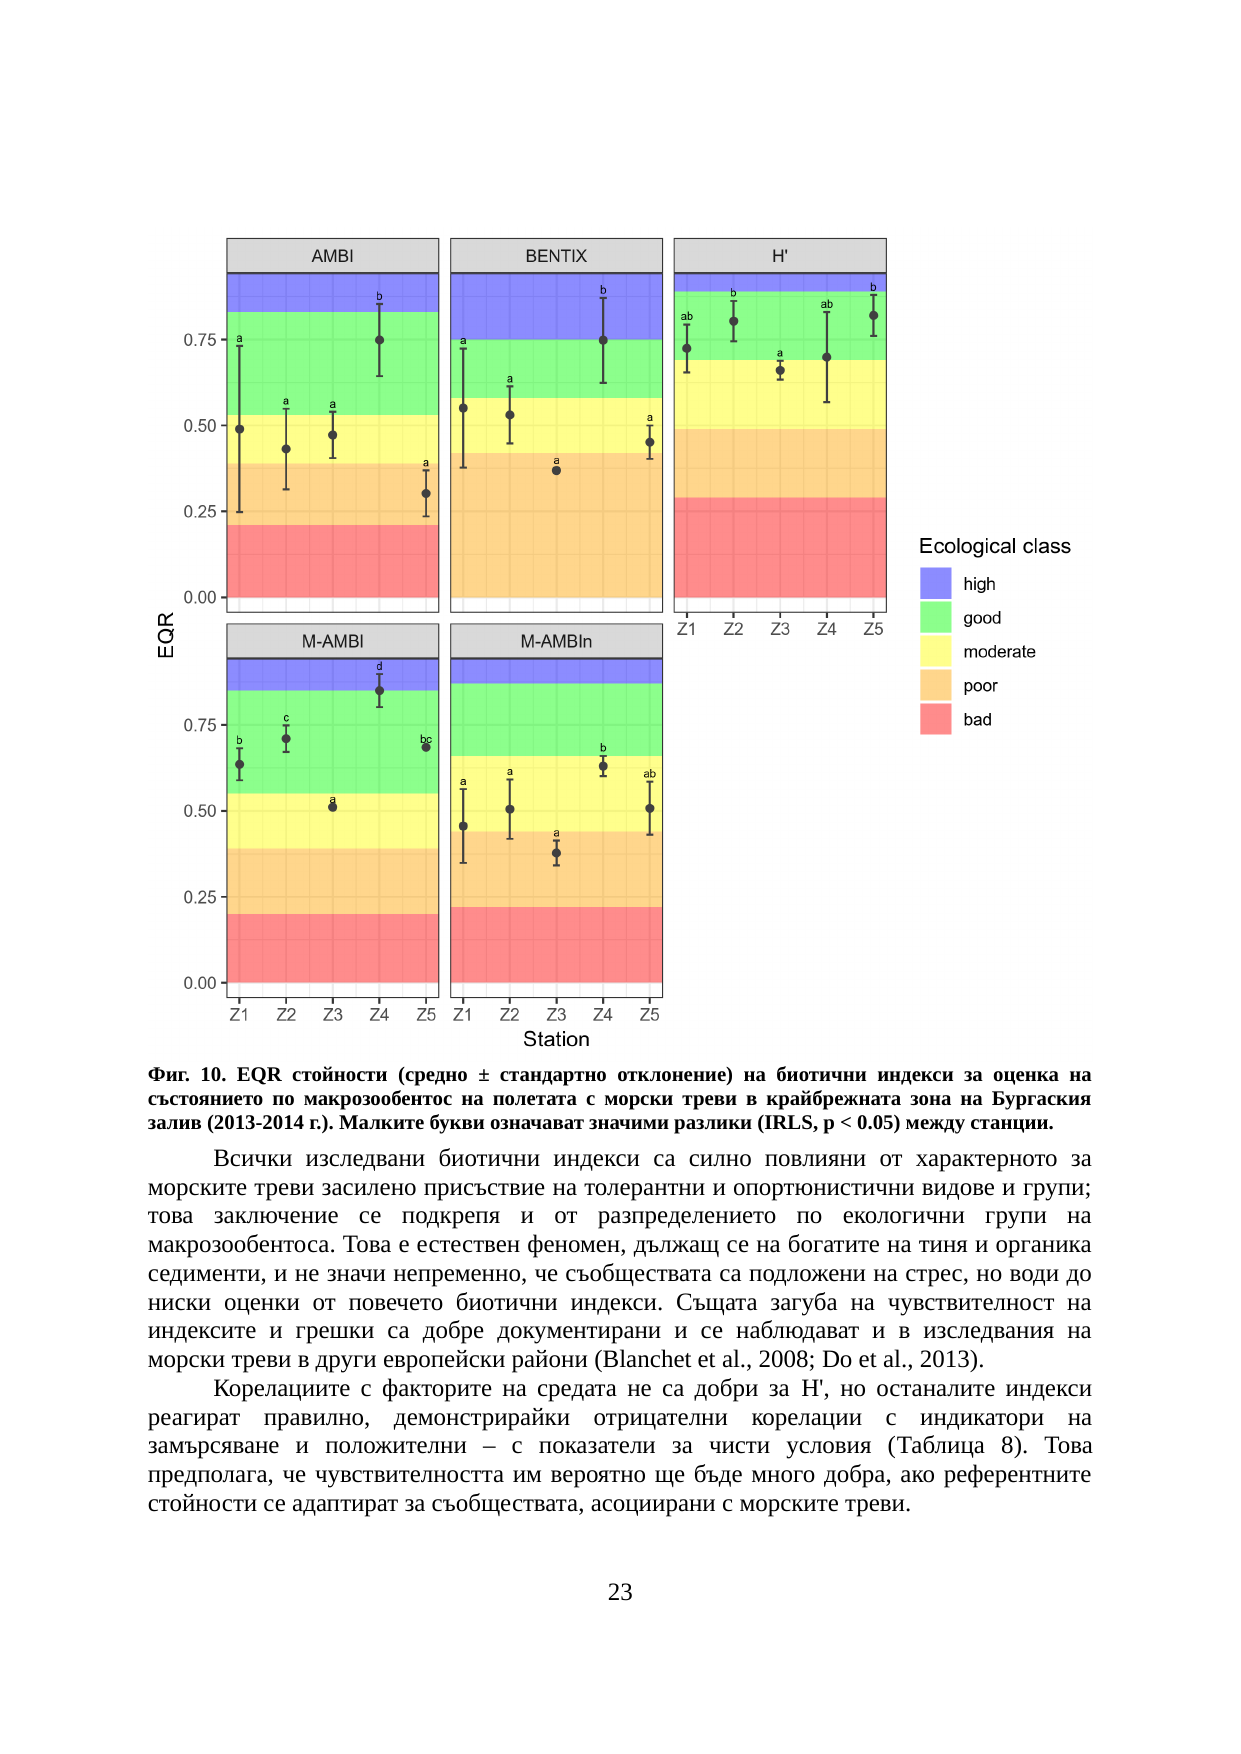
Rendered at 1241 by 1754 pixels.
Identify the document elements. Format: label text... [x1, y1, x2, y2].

picture [147, 227, 1093, 1062]
text Фиг. 10. EQR стойности (средно ± стандартно отклонение) на биотични индекси за оценка на състоянието по макрозообентос на полетата с морски треви в крайбрежната зона на Бургаския залив (2013-2014 г.). Малките букви означават значими разлики (IRLS, p < 0.05) между станции. [148, 1062, 1093, 1134]
text Всички изследвани биотични индекси са силно повлияни от характерното за морските треви засилено присъствие на толерантни и опортюнистични видове и групи; това заключение се подкрепя и от разпределението по екологични групи на макрозообентоса. Това е естествен феномен, дължащ се на богатите на тиня и органика седименти, и не значи непременно, че съобществата са подложени на стрес, но води до ниски оценки от повечето биотични индекси. Същата загуба на чувствителност на индексите и грешки са добре документирани и се наблюдават и в изследвания на морски треви в други европейски райони (Blanchet et al., 2008; Do et al., 2013). [148, 1143, 1093, 1373]
text Корелациите с факторите на средата не са добри за H', но останалите индекси реагират правилно, демонстрирайки отрицателни корелации с индикатори на замърсяване и положителни – с показатели за чисти условия (Таблица 8). Това предполага, че чувствителността им вероятно ще бъде много добра, ако референтните стойности се адаптират за съобществата, асоциирани с морските треви. [148, 1373, 1093, 1517]
